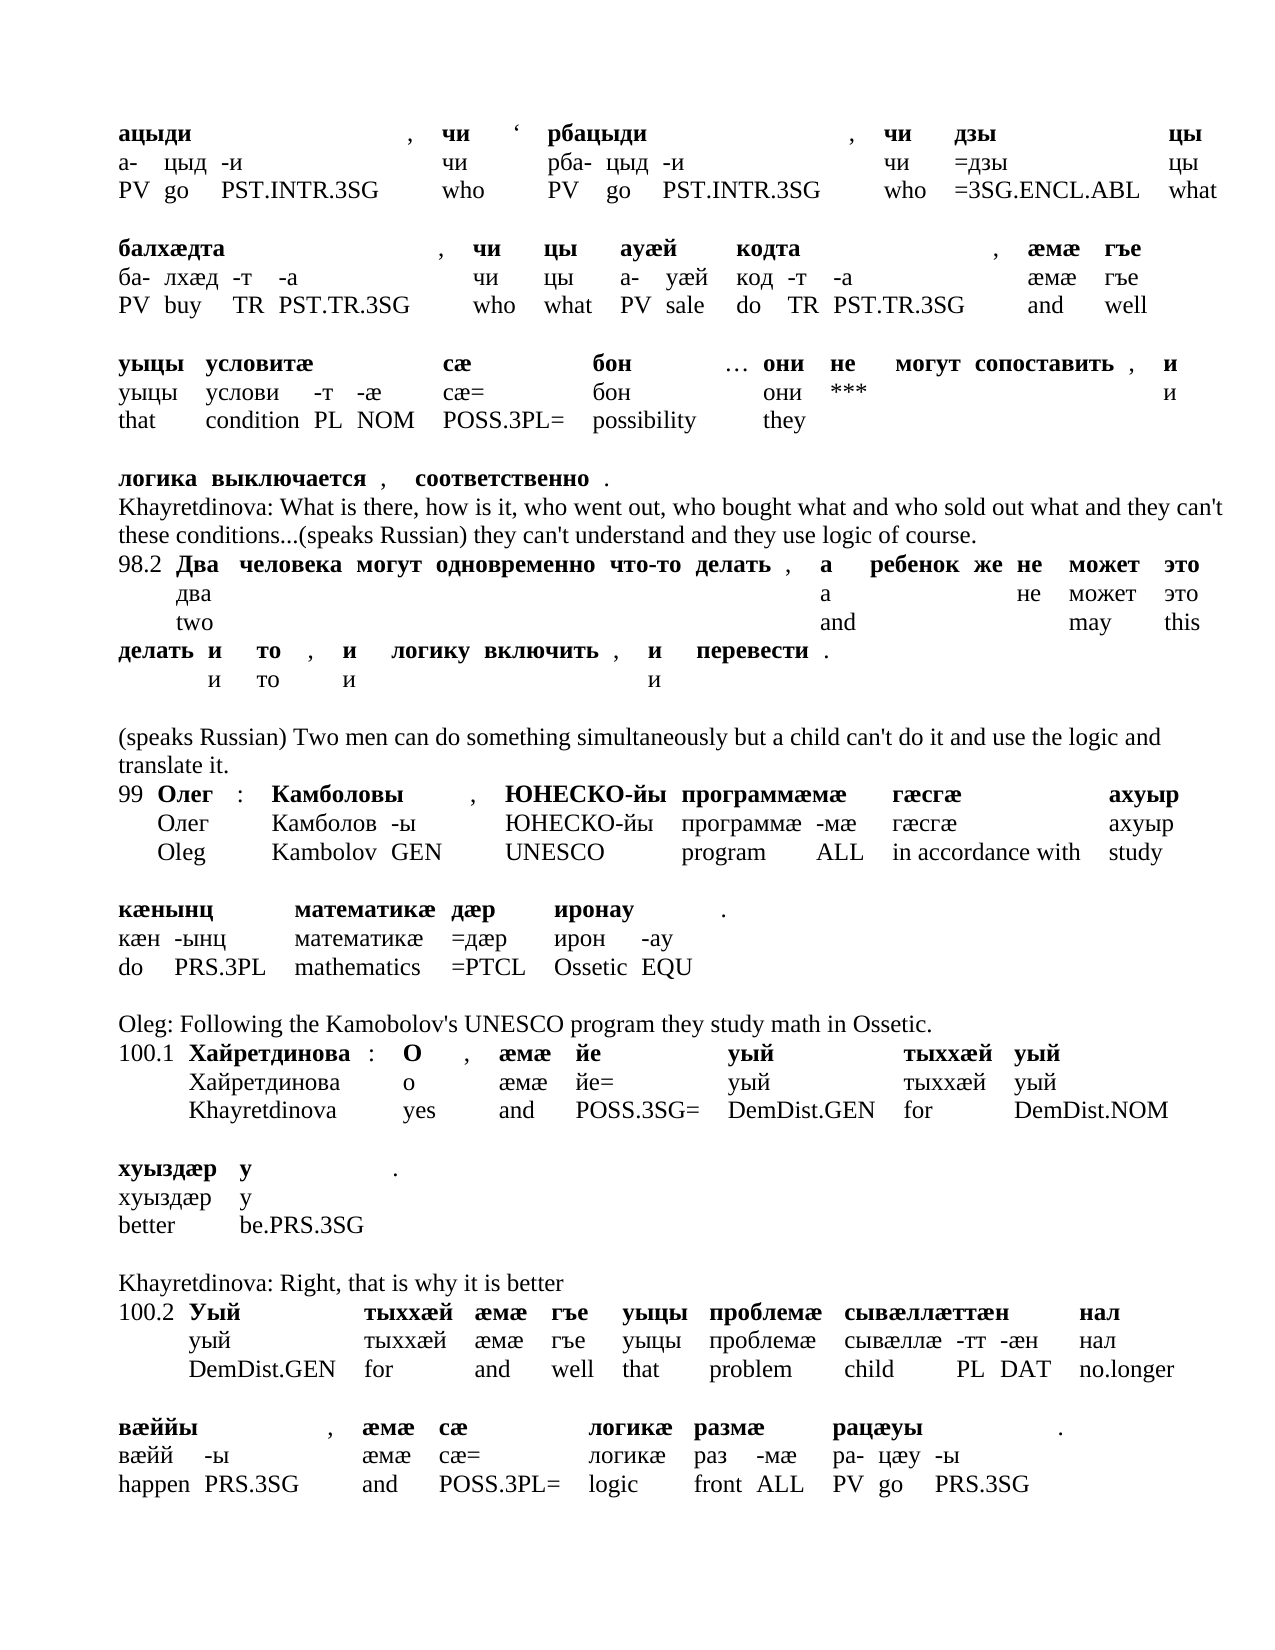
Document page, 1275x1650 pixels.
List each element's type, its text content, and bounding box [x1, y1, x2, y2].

text POSS.3SG= [575, 1096, 700, 1124]
text же [973, 549, 1003, 578]
text Oleg: Following the Kamobolov's UNESCO program they study math in Ossetic. [118, 1009, 1249, 1038]
text and [820, 607, 856, 636]
text о [403, 1067, 436, 1096]
text TR [232, 291, 264, 319]
text that [118, 406, 178, 434]
text PST.INTR.3SG [221, 176, 379, 204]
text Kambolov [271, 837, 377, 866]
text хуыздæр [118, 1153, 226, 1182]
text for [364, 1354, 447, 1383]
text for [903, 1096, 986, 1124]
text у [239, 1182, 364, 1211]
text no.longer [1079, 1354, 1174, 1383]
text тыххæй [364, 1297, 461, 1326]
text а- [118, 147, 150, 176]
text program [681, 837, 802, 866]
text -ынц [174, 923, 267, 952]
text this [1164, 607, 1212, 636]
text рба- [547, 147, 592, 176]
text ба- [118, 262, 150, 291]
text -мæ [816, 808, 864, 837]
text цы [1168, 118, 1231, 147]
text ALL [756, 1469, 805, 1498]
text чи [473, 262, 516, 291]
text нал [1079, 1297, 1188, 1326]
text well [1104, 291, 1147, 319]
text -ы [391, 808, 442, 837]
text Khayretdinova: Right, that is why it is better [118, 1268, 1249, 1297]
text PV [118, 176, 150, 204]
text PST.INTR.3SG [662, 176, 821, 204]
text ахуыр [1108, 808, 1174, 837]
text тыххæй [364, 1326, 447, 1354]
text Олег [157, 808, 209, 837]
text выключается [211, 463, 366, 492]
text гæсгæ [892, 779, 1095, 808]
text possibility [592, 406, 696, 434]
text -ау [641, 923, 693, 952]
text сывæллæ [844, 1326, 942, 1354]
text . [603, 463, 624, 492]
text condition [205, 406, 300, 434]
text PST.TR.3SG [833, 291, 965, 319]
text Камболов [271, 808, 377, 837]
text ауæй [620, 233, 722, 262]
text логика [118, 463, 197, 492]
text : [237, 779, 258, 808]
text -æ [357, 377, 415, 406]
text sale [666, 291, 708, 319]
text цыд [164, 147, 207, 176]
text тыххæй [903, 1067, 986, 1096]
text PV [832, 1469, 864, 1498]
text то [256, 636, 294, 664]
text what [543, 291, 592, 319]
text бон [592, 348, 710, 377]
text TR [787, 291, 819, 319]
text ра- [832, 1441, 864, 1469]
text -и [662, 147, 821, 176]
text mathematics [294, 952, 423, 981]
text study [1108, 837, 1174, 866]
text they [763, 406, 816, 434]
text нал [1079, 1326, 1174, 1354]
text йе [575, 1038, 714, 1067]
text проблемæ [709, 1297, 830, 1326]
text соответственно [415, 463, 589, 492]
text DemDist.GEN [728, 1096, 876, 1124]
text это [1164, 578, 1198, 607]
text EQU [641, 952, 693, 981]
text Уый [188, 1297, 350, 1326]
text 100.1 [118, 1038, 174, 1067]
text POSS.3PL= [443, 406, 564, 434]
text and [1027, 291, 1077, 319]
text PRS.3PL [174, 952, 267, 981]
text рацæуы [832, 1412, 1044, 1441]
text гæсгæ [892, 808, 1081, 837]
text what [1168, 176, 1217, 204]
text и [1163, 348, 1198, 377]
text программæ [681, 808, 802, 837]
text in accordance with [892, 837, 1081, 866]
text æмæ [1027, 262, 1077, 291]
text размæ [693, 1412, 818, 1441]
text . [392, 1153, 413, 1182]
text UNESCO [505, 837, 668, 866]
text , [407, 118, 428, 147]
text сæ= [439, 1441, 561, 1469]
text чи [473, 233, 530, 262]
text (speaks Russian) Two men can do something simultaneously but a child can't do it and use the logic and translate it. [118, 722, 1249, 779]
text а [820, 578, 841, 607]
text могут [895, 348, 961, 377]
text DAT [1000, 1354, 1051, 1383]
text ЮНЕСКО-йы [505, 808, 654, 837]
text -т [787, 262, 819, 291]
text logic [588, 1469, 680, 1498]
text и [648, 664, 669, 693]
text =дзы [954, 147, 1141, 176]
text may [1069, 607, 1150, 636]
text рбацыди [547, 118, 835, 147]
text , [380, 463, 401, 492]
text , [993, 233, 1014, 262]
text не [1017, 549, 1055, 578]
text раз [693, 1441, 742, 1469]
text а- [620, 262, 652, 291]
text do [736, 291, 773, 319]
text , [464, 1038, 485, 1067]
text child [844, 1354, 942, 1383]
text Олег [157, 779, 223, 808]
text перевести [696, 636, 809, 664]
text POSS.3PL= [439, 1469, 561, 1498]
text услови [205, 377, 300, 406]
text -а [833, 262, 965, 291]
text , [327, 1412, 348, 1441]
text ацыди [118, 118, 393, 147]
text кæн [118, 923, 160, 952]
text -ы [204, 1441, 299, 1469]
text æмæ [498, 1067, 548, 1096]
text ахуыр [1108, 779, 1188, 808]
text они [763, 377, 802, 406]
text Khayretdinova [188, 1096, 340, 1124]
text -и [221, 147, 379, 176]
text и [208, 636, 243, 664]
text уый [728, 1038, 889, 1067]
text йе= [575, 1067, 700, 1096]
text DemDist.GEN [188, 1354, 336, 1383]
text PRS.3SG [934, 1469, 1030, 1498]
text не [830, 348, 881, 377]
text , [785, 549, 806, 578]
text уыцы [118, 377, 178, 406]
text PV [118, 291, 150, 319]
text Khayretdinova: What is there, how is it, who went out, who bought what and who sold out what and they can't these conditions...(speaks Russian) they can't understand and they use logic of course. [118, 492, 1249, 549]
text и [342, 636, 377, 664]
text ALL [816, 837, 864, 866]
text цæу [878, 1441, 921, 1469]
text and [498, 1096, 548, 1124]
text уый [1014, 1038, 1183, 1067]
text математикæ [294, 894, 437, 923]
text *** [830, 377, 867, 406]
text : [368, 1038, 389, 1067]
text человека [239, 549, 342, 578]
text , [849, 118, 870, 147]
text , [307, 636, 328, 664]
text æмæ [362, 1412, 425, 1441]
text well [551, 1354, 594, 1383]
text может [1069, 578, 1136, 607]
text Хайретдинова [188, 1067, 340, 1096]
text цыд [606, 147, 649, 176]
text go [606, 176, 649, 204]
text бон [592, 377, 696, 406]
text делать [695, 549, 771, 578]
text Oleg [157, 837, 209, 866]
text PL [314, 406, 343, 434]
text О [403, 1038, 450, 1067]
text уый [188, 1326, 336, 1354]
text PST.TR.3SG [278, 291, 410, 319]
text æмæ [1027, 233, 1091, 262]
text тыххæй [903, 1038, 1000, 1067]
text сæ= [443, 377, 564, 406]
text who [473, 291, 516, 319]
text , [613, 636, 634, 664]
text сæ [443, 348, 578, 377]
text æмæ [498, 1038, 562, 1067]
text Два [176, 549, 225, 578]
text вæййы [118, 1412, 313, 1441]
text , [470, 779, 491, 808]
text that [622, 1354, 682, 1383]
text может [1069, 549, 1150, 578]
text PV [547, 176, 592, 204]
text дзы [954, 118, 1154, 147]
text PV [620, 291, 652, 319]
text уый [728, 1067, 876, 1096]
text , [1128, 348, 1149, 377]
text кодта [736, 233, 979, 262]
text и [342, 664, 363, 693]
text и [1163, 377, 1184, 406]
text они [763, 348, 816, 377]
text математикæ [294, 923, 423, 952]
text кæнынц [118, 894, 281, 923]
text 98.2 [118, 549, 162, 578]
text цы [543, 262, 592, 291]
text чи [442, 147, 485, 176]
text цы [1168, 147, 1217, 176]
text уыцы [622, 1297, 695, 1326]
text делать [118, 636, 194, 664]
text хуыздæр [118, 1182, 212, 1211]
text вæйй [118, 1441, 190, 1469]
text цы [543, 233, 606, 262]
text Ossetic [554, 952, 627, 981]
text æмæ [474, 1326, 524, 1354]
text be.PRS.3SG [239, 1211, 364, 1239]
text то [256, 664, 280, 693]
text problem [709, 1354, 816, 1383]
text -тт [956, 1326, 986, 1354]
text чи [883, 118, 940, 147]
text -т [314, 377, 343, 406]
text DemDist.NOM [1014, 1096, 1169, 1124]
text чи [883, 147, 927, 176]
text ребенок [870, 549, 960, 578]
text ‘ [512, 118, 533, 147]
text . [1057, 1412, 1078, 1441]
text who [883, 176, 927, 204]
text yes [403, 1096, 436, 1124]
text логикæ [588, 1441, 666, 1469]
text front [693, 1469, 742, 1498]
text сæ [439, 1412, 574, 1441]
text who [442, 176, 485, 204]
text -æн [1000, 1326, 1051, 1354]
text чи [442, 118, 499, 147]
text уæй [666, 262, 708, 291]
text 99 [118, 779, 143, 808]
text ирон [554, 923, 627, 952]
text æмæ [474, 1297, 537, 1326]
text лхæд [164, 262, 219, 291]
text Хайретдинова [188, 1038, 354, 1067]
text условитæ [205, 348, 429, 377]
text не [1017, 578, 1041, 607]
text go [164, 176, 207, 204]
text включить [484, 636, 599, 664]
text гъе [551, 1326, 594, 1354]
text дæр [451, 894, 540, 923]
text ЮНЕСКО-йы [505, 779, 668, 808]
text у [239, 1153, 378, 1182]
text -а [278, 262, 410, 291]
text это [1164, 549, 1212, 578]
text и [208, 664, 229, 693]
text логику [391, 636, 470, 664]
text and [362, 1469, 411, 1498]
text проблемæ [709, 1326, 816, 1354]
text код [736, 262, 773, 291]
text æмæ [362, 1441, 411, 1469]
text одновременно [436, 549, 596, 578]
text балхæдта [118, 233, 424, 262]
text уый [1014, 1067, 1169, 1096]
text two [176, 607, 225, 636]
text . [720, 894, 741, 923]
text могут [356, 549, 422, 578]
text гъе [1104, 233, 1161, 262]
text логикæ [588, 1412, 680, 1441]
text =3SG.ENCL.ABL [954, 176, 1141, 204]
text . [823, 636, 844, 664]
text гъе [1104, 262, 1147, 291]
text сывæллæттæн [844, 1297, 1065, 1326]
text а [820, 549, 856, 578]
text NOM [357, 406, 415, 434]
text программæмæ [681, 779, 878, 808]
text GEN [391, 837, 442, 866]
text , [438, 233, 459, 262]
text сопоставить [974, 348, 1114, 377]
text =PTCL [451, 952, 526, 981]
text go [878, 1469, 921, 1498]
text … [724, 348, 749, 377]
text -т [232, 262, 264, 291]
text happen [118, 1469, 190, 1498]
text PL [956, 1354, 986, 1383]
text do [118, 952, 160, 981]
text гъе [551, 1297, 608, 1326]
text что-то [609, 549, 682, 578]
text 100.2 [118, 1297, 174, 1326]
text два [176, 578, 211, 607]
text иронау [554, 894, 707, 923]
text и [648, 636, 682, 664]
text уыцы [622, 1326, 682, 1354]
text уыцы [118, 348, 192, 377]
text buy [164, 291, 219, 319]
text and [474, 1354, 524, 1383]
text PRS.3SG [204, 1469, 299, 1498]
text =дæр [451, 923, 526, 952]
text -ы [934, 1441, 1030, 1469]
text Камболовы [271, 779, 456, 808]
text -мæ [756, 1441, 805, 1469]
text better [118, 1211, 212, 1239]
